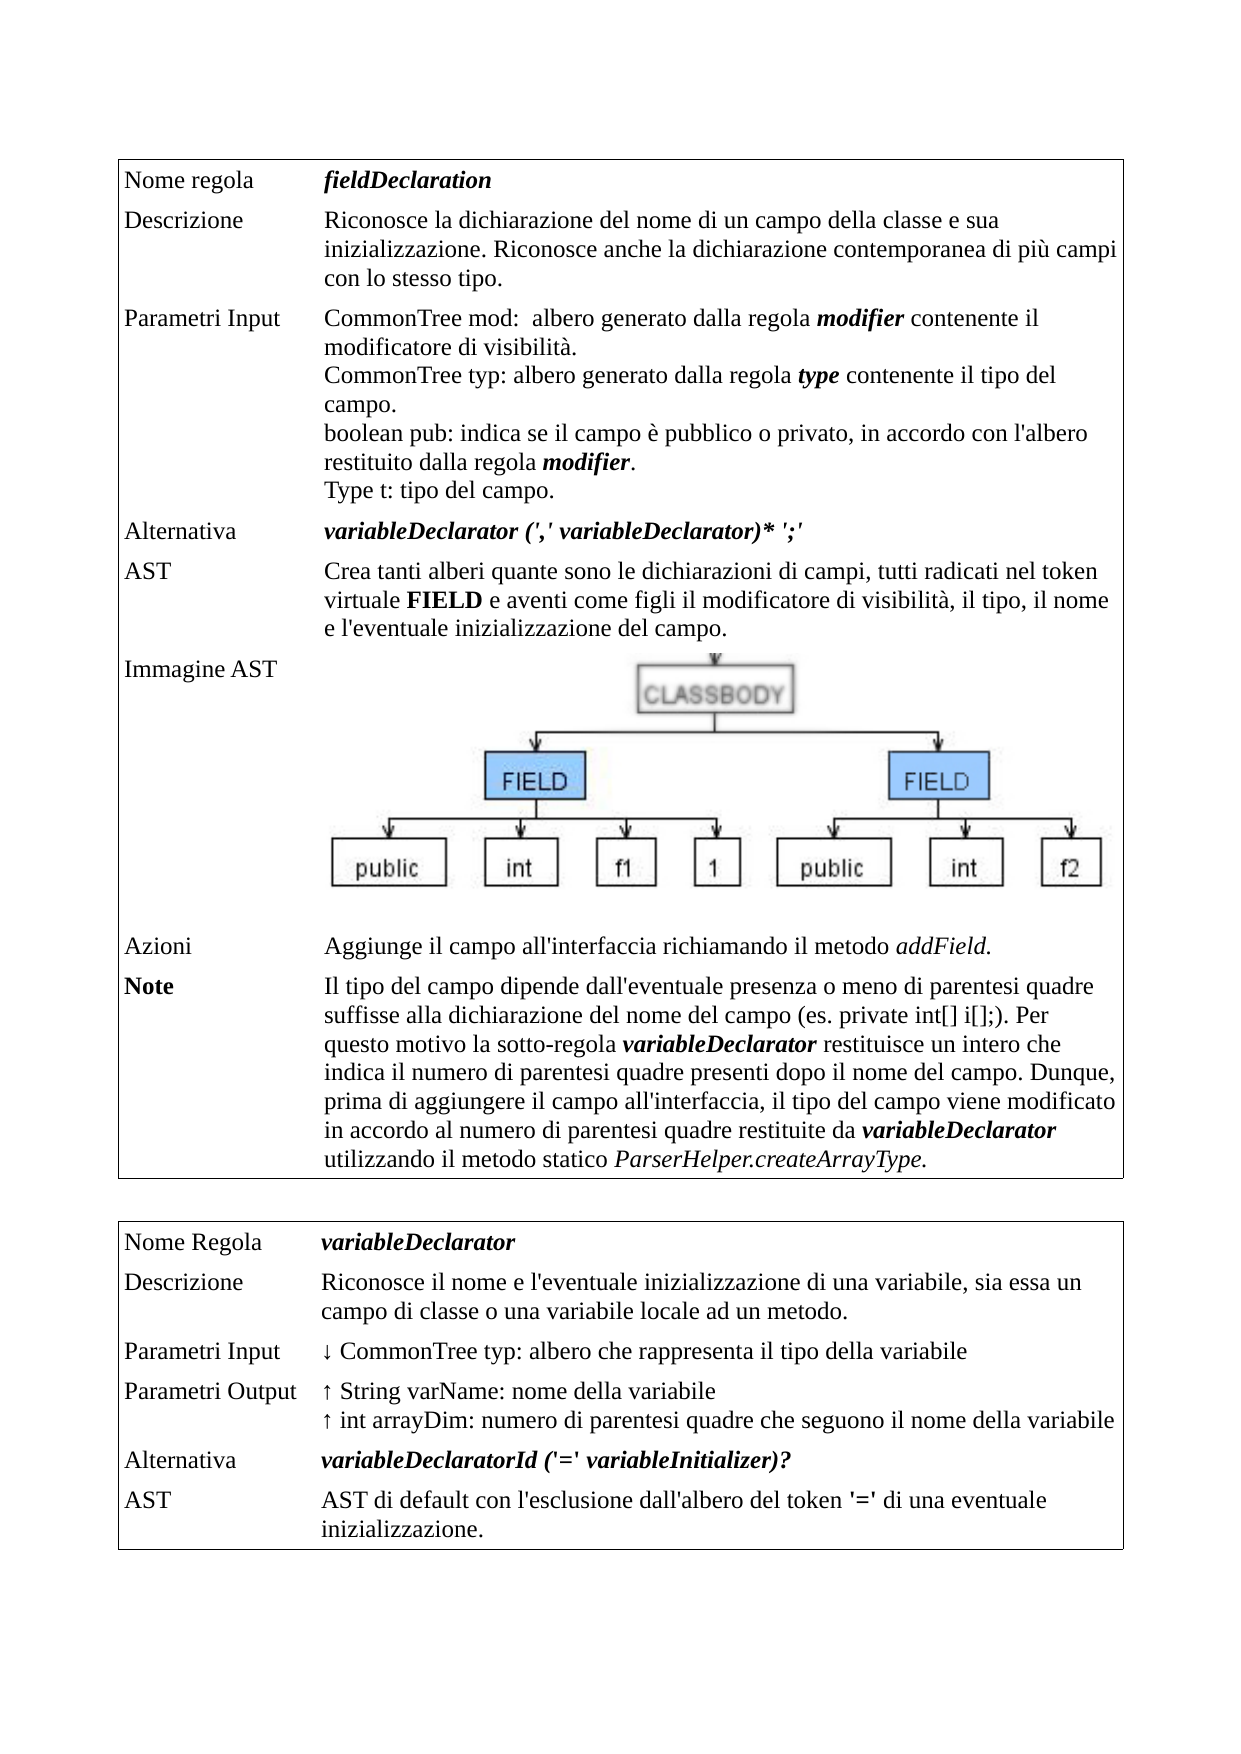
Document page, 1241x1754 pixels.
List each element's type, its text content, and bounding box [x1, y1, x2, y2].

table_cell Alternativa [119, 1440, 315, 1480]
table_header Nome regola [119, 160, 318, 200]
picture [324, 653, 1118, 891]
table_cell AST [119, 550, 318, 648]
table_cell Riconosce la dichiarazione del nome di un campo della classe e sua inizializzazione. Riconosce anche la dichiarazione contemporanea di più campi con lo stesso tipo. [318, 200, 1123, 297]
table_cell Descrizione [119, 200, 318, 297]
table_cell ↑ String varName: nome della variabile ↑ int arrayDim: numero di parentesi quadre che seguono il nome della variabile [315, 1371, 1123, 1440]
table_cell variableDeclaratorId ('=' variableInitializer)? [315, 1440, 1123, 1480]
table_cell Immagine AST [119, 648, 318, 925]
table_cell Crea tanti alberi quante sono le dichiarazioni di campi, tutti radicati nel token virtuale FIELD e aventi come figli il modificatore di visibilità, il tipo, il nome e l'eventuale inizializzazione del campo. [318, 550, 1123, 648]
table_cell Aggiunge il campo all'interfaccia richiamando il metodo addField. [318, 925, 1123, 965]
table_cell Alternativa [119, 510, 318, 550]
table_header Nome Regola [119, 1222, 315, 1262]
table_cell Parametri Input [119, 1331, 315, 1371]
table_header variableDeclarator [315, 1222, 1123, 1262]
table_header fieldDeclaration [318, 160, 1123, 200]
table_cell Il tipo del campo dipende dall'eventuale presenza o meno di parentesi quadre suffisse alla dichiarazione del nome del campo (es. private int[] i[];). Per questo motivo la sotto-regola variableDeclarator restituisce un intero che indica il numero di parentesi quadre presenti dopo il nome del campo. Dunque, prima di aggiungere il campo all'interfaccia, il tipo del campo viene modificato in accordo al numero di parentesi quadre restituite da variableDeclarator utilizzando il metodo statico ParserHelper.createArrayType. [318, 965, 1123, 1178]
table_cell Note [119, 965, 318, 1178]
table_cell CommonTree mod: albero generato dalla regola modifier contenente il modificatore di visibilità. CommonTree typ: albero generato dalla regola type contenente il tipo del campo. boolean pub: indica se il campo è pubblico o privato, in accordo con l'albero restituito dalla regola modifier. Type t: tipo del campo. [318, 298, 1123, 510]
table_cell variableDeclarator (',' variableDeclarator)* ';' [318, 510, 1123, 550]
table_cell Descrizione [119, 1262, 315, 1331]
table_cell AST di default con l'esclusione dall'albero del token '=' di una eventuale inizializzazione. [315, 1480, 1123, 1549]
table_cell Azioni [119, 925, 318, 965]
table_cell ↓ CommonTree typ: albero che rappresenta il tipo della variabile [315, 1331, 1123, 1371]
table_cell AST [119, 1480, 315, 1549]
table_cell Riconosce il nome e l'eventuale inizializzazione di una variabile, sia essa un campo di classe o una variabile locale ad un metodo. [315, 1262, 1123, 1331]
table_cell Parametri Input [119, 298, 318, 510]
table_cell Parametri Output [119, 1371, 315, 1440]
table_cell [318, 648, 1123, 925]
